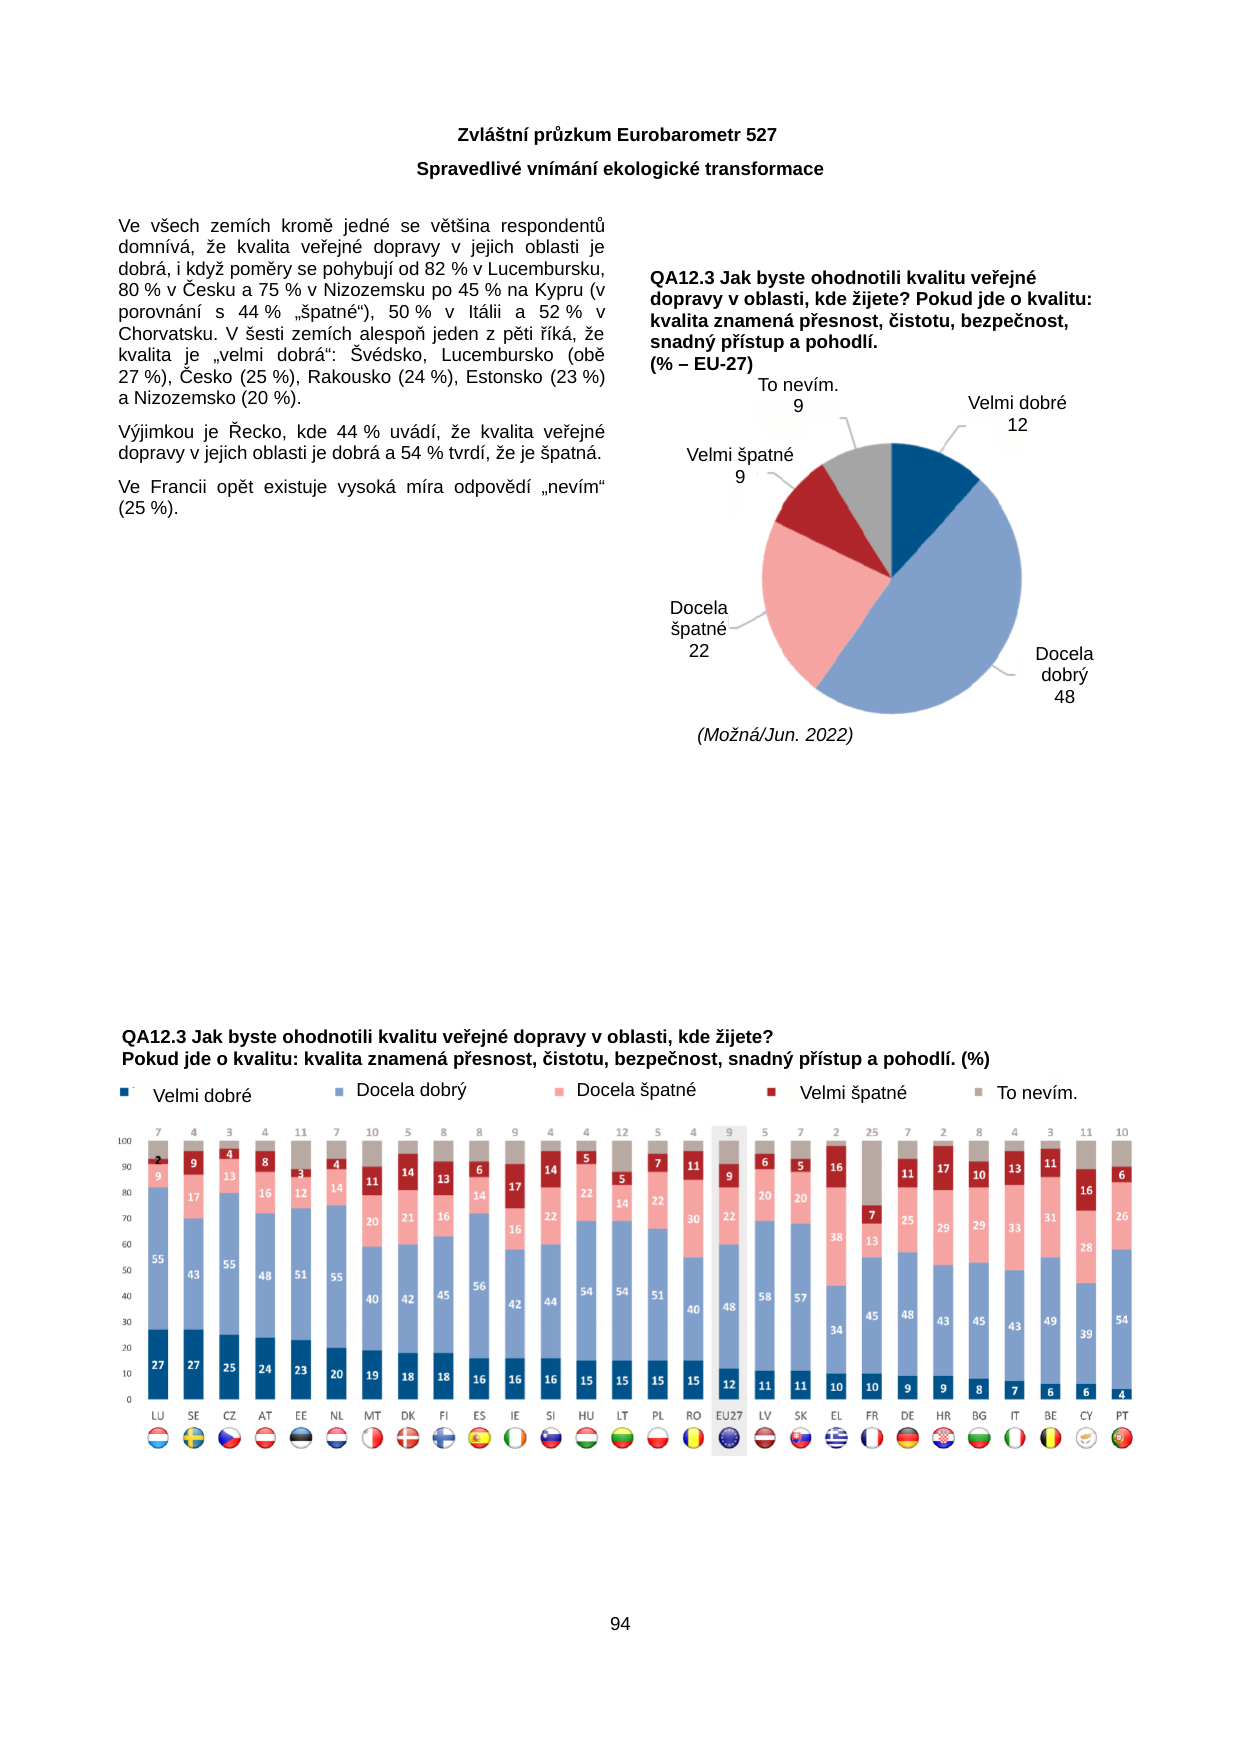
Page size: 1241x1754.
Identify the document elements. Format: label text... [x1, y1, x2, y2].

text Ve všech zemích kromě jedné se většina respondentů domnívá, že kvalita veřejné dopravy v jejich oblasti je dobrá, i když poměry se pohybují od 82 % v Lucembursku, 80 % v Česku a 75 % v Nizozemsku po 45 % na Kypru (v porovnání s 44 % „špatné“), 50 % v Itálii a 52 % v Chorvatsku. V šesti zemích alespoň jeden z pěti říká, že kvalita je „velmi dobrá“: Švédsko, Lucembursko (obě 27 %), Česko (25 %), Rakousko (24 %), Estonsko (23 %) a Nizozemsko (20 %). [118, 214, 605, 408]
text Ve Francii opět existuje vysoká míra odpovědí „nevím“ (25 %). [118, 475, 605, 518]
picture [728, 404, 1026, 719]
text Výjimkou je Řecko, kde 44 % uvádí, že kvalita veřejné dopravy v jejich oblasti je dobrá a 54 % tvrdí, že je špatná. [118, 420, 605, 463]
picture [111, 1118, 1139, 1456]
picture [103, 1070, 1064, 1110]
